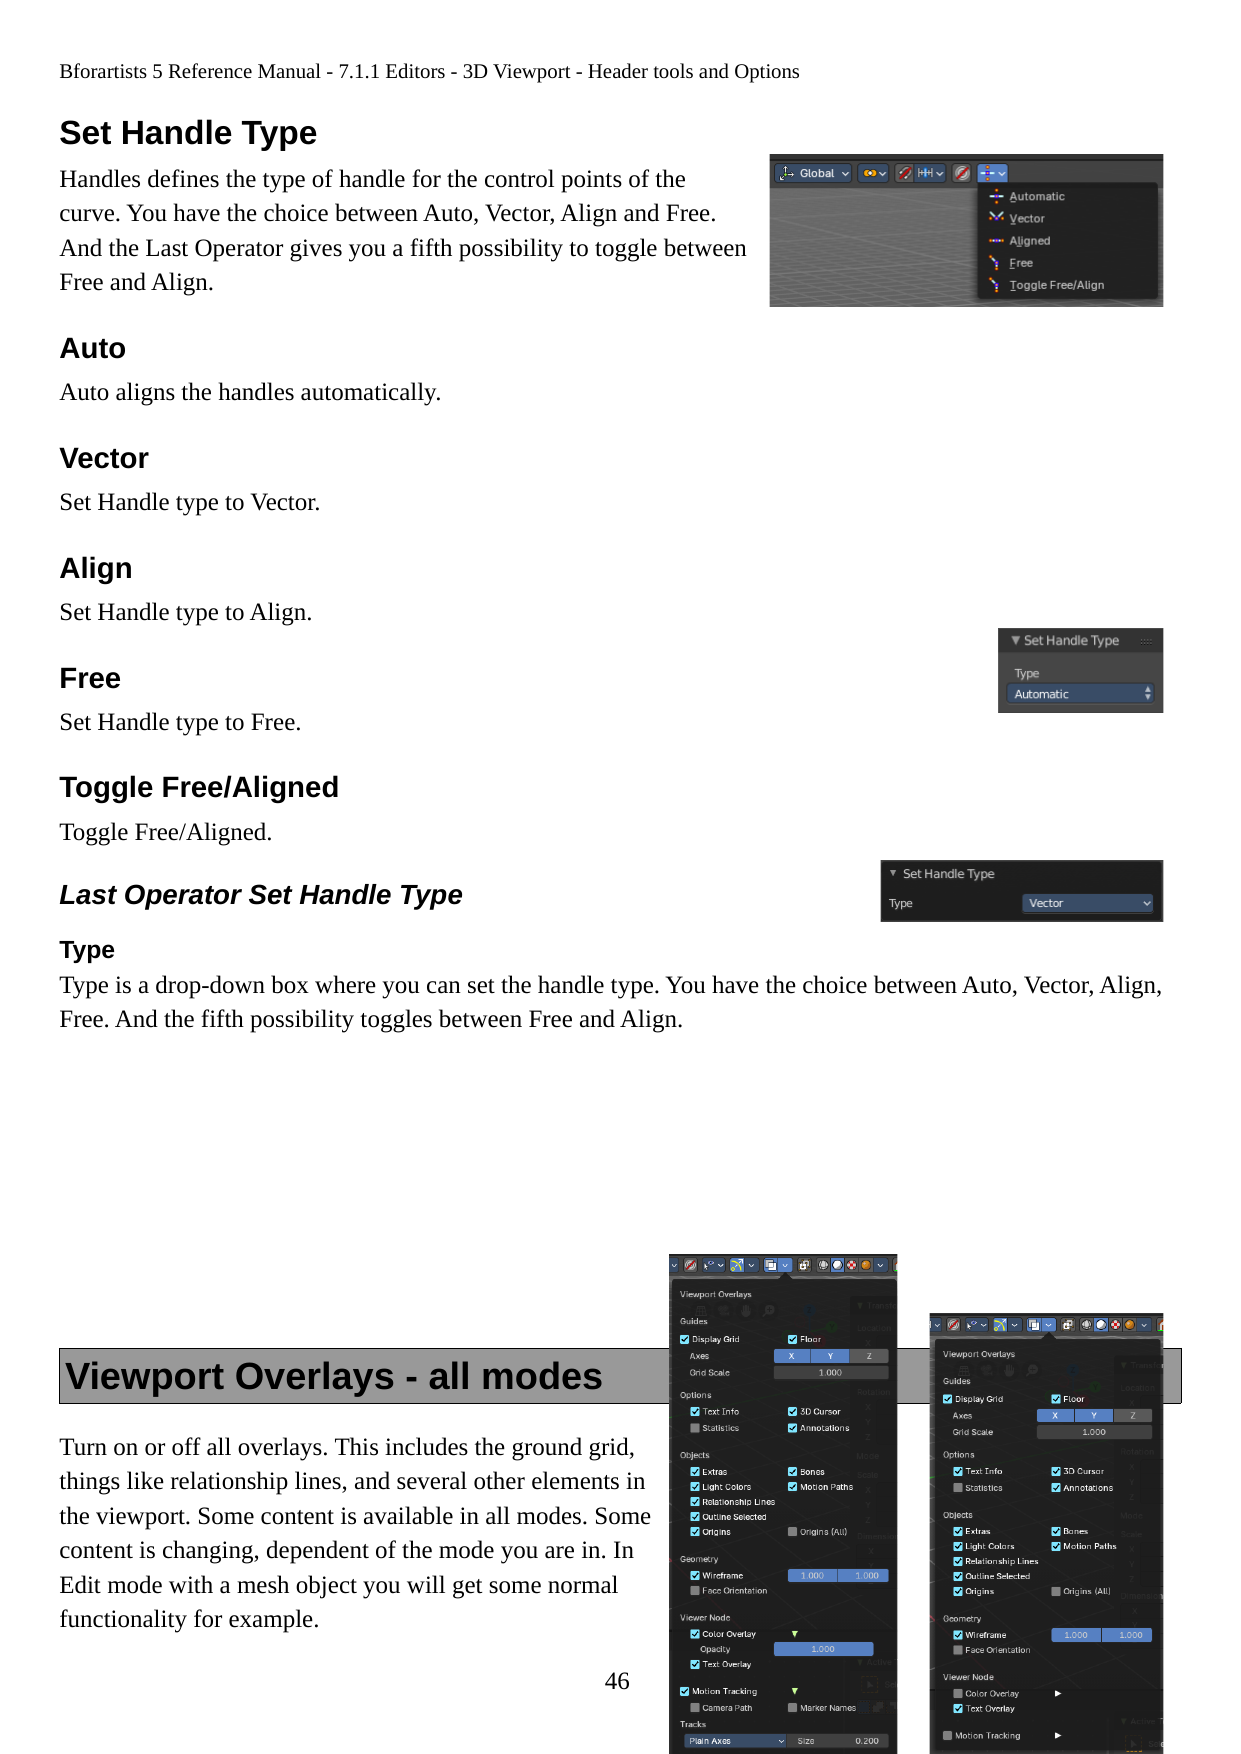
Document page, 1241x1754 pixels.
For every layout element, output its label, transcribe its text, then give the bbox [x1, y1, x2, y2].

subtitle Align [59, 551, 1181, 584]
subtitle Last Operator Set Handle Type [59, 878, 880, 910]
text Toggle Free/Aligned. [59, 817, 1181, 845]
table_header [898, 1349, 929, 1403]
subtitle Toggle Free/Aligned [59, 770, 1181, 804]
subtitle Free [59, 661, 998, 694]
table_header [1164, 1349, 1181, 1403]
text Set Handle type to Align. [59, 597, 1181, 626]
picture [769, 154, 1164, 307]
picture [669, 1254, 898, 1754]
text Type is a drop-down box where you can set the handle type. You have the choice between Auto, Vector, Align, Free. And the fifth possibility toggles between Free and Align. [59, 970, 1181, 1033]
table_header Viewport Overlays - all modes [60, 1349, 669, 1403]
subtitle [1164, 661, 1181, 694]
picture [880, 860, 1164, 922]
text Auto aligns the handles automatically. [59, 377, 1181, 406]
subtitle Auto [59, 331, 1181, 364]
text Set Handle type to Free. [59, 707, 1181, 736]
picture [998, 628, 1164, 713]
picture [929, 1313, 1164, 1754]
text Handles defines the type of handle for the control points of the curve. You have the choice between Auto, Vector, Align and Free. And the Last Operator gives you a fifth possibility to toggle between Free and Align. [59, 164, 769, 296]
text Turn on or off all overlays. This includes the ground grid, things like relationship lines, and several other elements in the viewport. Some content is available in all modes. Some content is changing, dependent of the mode you are in. In Edit mode with a mesh object you will get some normal functionality for example. [59, 1432, 669, 1633]
subtitle Vector [59, 441, 1181, 474]
subtitle Type [59, 935, 1181, 964]
subtitle Set Handle Type [59, 113, 1181, 151]
text Set Handle type to Vector. [59, 487, 1181, 516]
